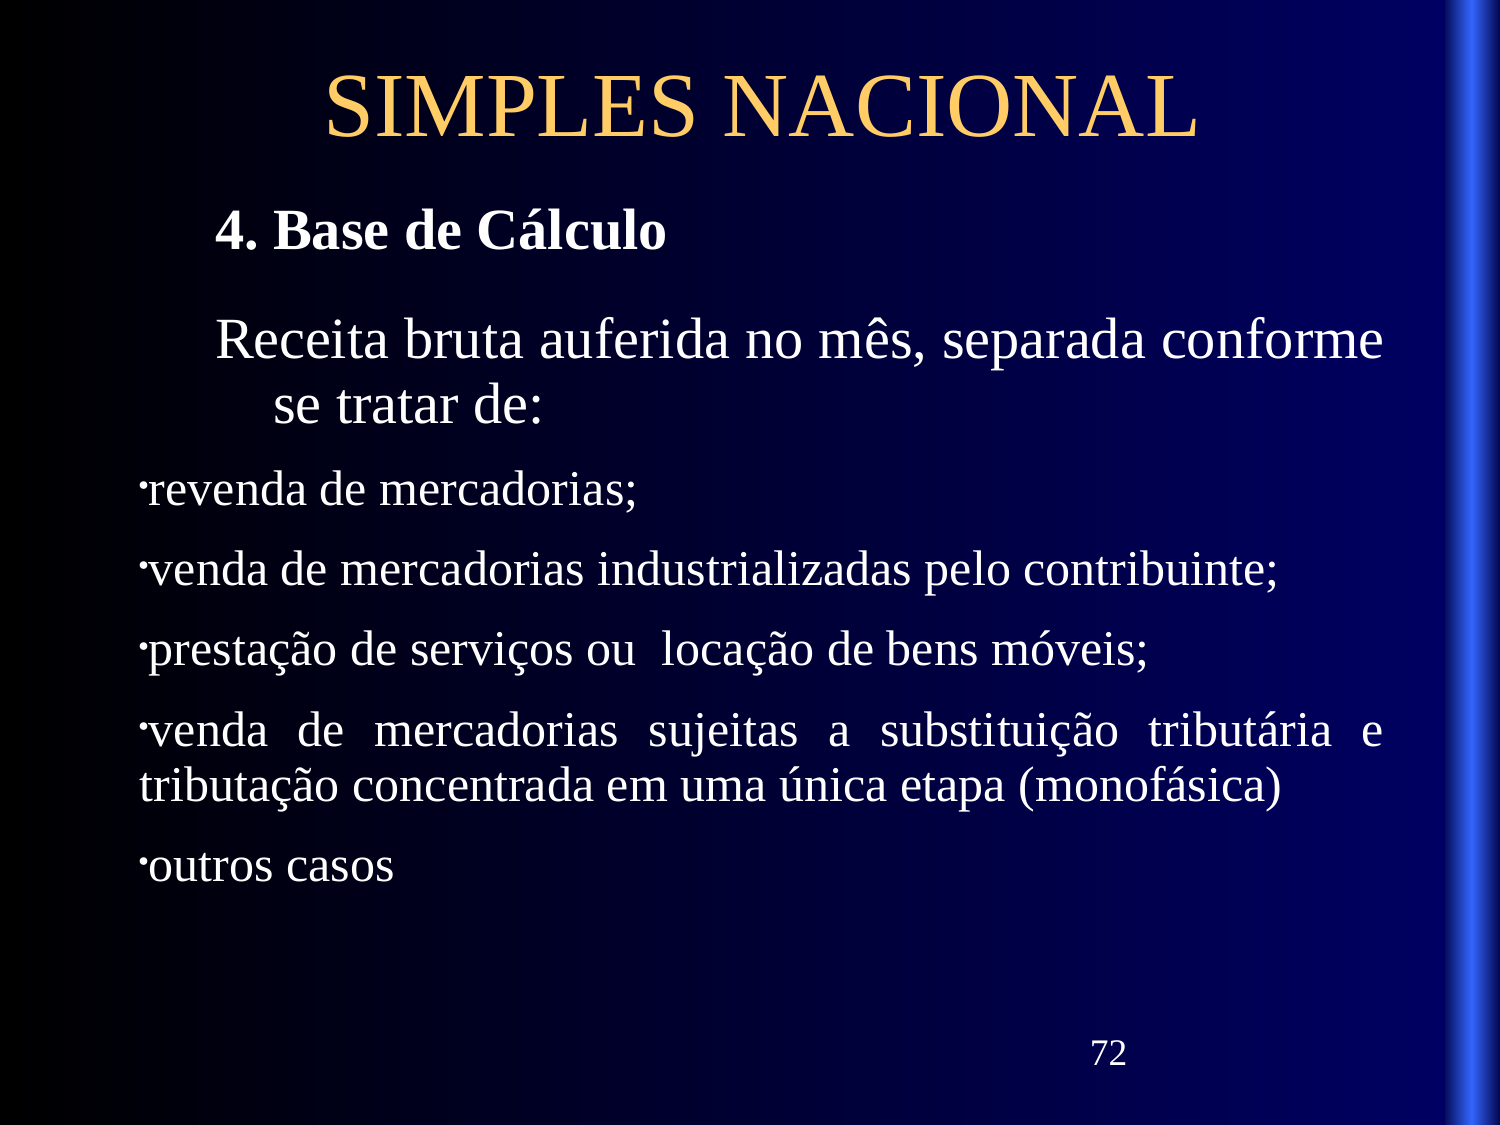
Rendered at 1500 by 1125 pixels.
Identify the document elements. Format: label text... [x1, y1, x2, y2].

text_box 4. Base de Cálculo Receita bruta auferida no mês, separada conforme se tratar de: revenda de mercadorias; venda de mercadorias industrializadas pelo contribuinte; prestação de serviços ou locação de bens móveis; venda de mercadorias sujeitas a substituição tributária e tributação concentrada em uma única etapa (monofásica) outros casos [125, 189, 1401, 1090]
title SIMPLES NACIONAL [125, 37, 1401, 188]
